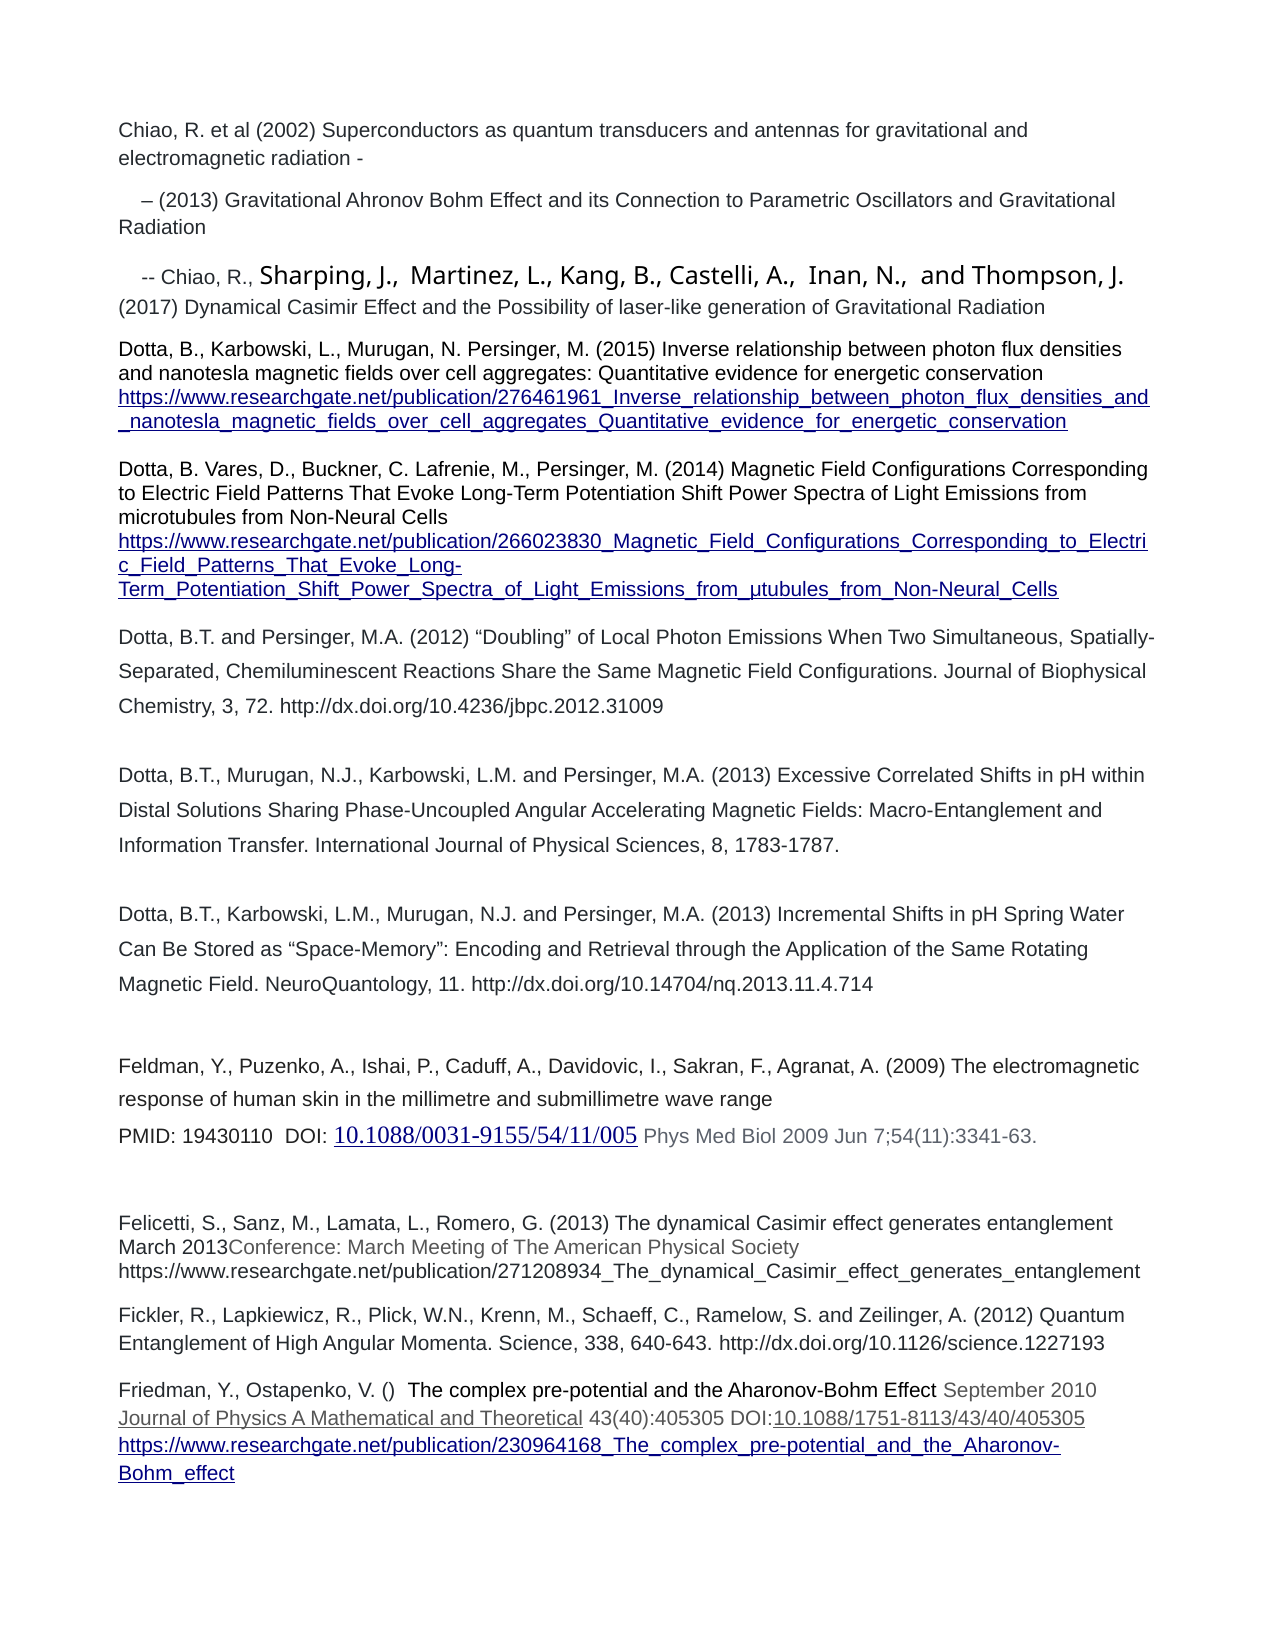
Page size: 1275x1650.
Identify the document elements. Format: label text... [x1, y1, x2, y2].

text Dotta, B., Karbowski, L., Murugan, N. Persinger, M. (2015) Inverse relationship between photon flux densities and nanotesla magnetic fields over cell aggregates: Quantitative evidence for energetic conservation https://www.researchgate.net/publication/276461961_Inverse_relationship_between_photon_flux_densities_and_nanotesla_magnetic_fields_over_cell_aggregates_Quantitative_evidence_for_energetic_conservation [118, 337, 1157, 433]
text Dotta, B.T. and Persinger, M.A. (2012) “Doubling” of Local Photon Emissions When Two Simultaneous, Spatially- Separated, Chemiluminescent Reactions Share the Same Magnetic Field Configurations. Journal of Biophysical Chemistry, 3, 72. http://dx.doi.org/10.4236/jbpc.2012.31009 [118, 624, 1157, 718]
text – (2013) Gravitational Ahronov Bohm Effect and its Connection to Parametric Oscillators and Gravitational Radiation [118, 188, 1157, 239]
text Fickler, R., Lapkiewicz, R., Plick, W.N., Krenn, M., Schaeff, C., Ramelow, S. and Zeilinger, A. (2012) Quantum Entanglement of High Angular Momenta. Science, 338, 640-643. http://dx.doi.org/10.1126/science.1227193 [118, 1303, 1157, 1354]
text Chiao, R. et al (2002) Superconductors as quantum transducers and antennas for gravitational and electromagnetic radiation - [118, 118, 1157, 169]
subtitle Feldman, Y., Puzenko, A., Ishai, P., Caduff, A., Davidovic, I., Sakran, F., Agranat, A. (2009) The electromagnetic response of human skin in the millimetre and submillimetre wave range [118, 1053, 1157, 1111]
subtitle Felicetti, S., Sanz, M., Lamata, L., Romero, G. (2013) The dynamical Casimir effect generates entanglement March 2013Conference: March Meeting of The American Physical Society https://www.researchgate.net/publication/271208934_The_dynamical_Casimir_effect_generates_entanglement [118, 1211, 1157, 1283]
text Friedman, Y., Ostapenko, V. () The complex pre-potential and the Aharonov-Bohm Effect September 2010 Journal of Physics A Mathematical and Theoretical 43(40):405305 DOI:10.1088/1751-8113/43/40/405305 https://www.researchgate.net/publication/230964168_The_complex_pre-potential_and_the_Aharonov-Bohm_effect [118, 1378, 1157, 1484]
text Dotta, B. Vares, D., Buckner, C. Lafrenie, M., Persinger, M. (2014) Magnetic Field Configurations Corresponding to Electric Field Patterns That Evoke Long-Term Potentiation Shift Power Spectra of Light Emissions from microtubules from Non-Neural Cells https://www.researchgate.net/publication/266023830_Magnetic_Field_Configurations_Corresponding_to_Electric_Field_Patterns_That_Evoke_Long-Term_Potentiation_Shift_Power_Spectra_of_Light_Emissions_from_μtubules_from_Non-Neural_Cells [118, 457, 1157, 601]
text Dotta, B.T., Karbowski, L.M., Murugan, N.J. and Persinger, M.A. (2013) Incremental Shifts in pH Spring Water Can Be Stored as “Space-Memory”: Encoding and Retrieval through the Application of the Same Rotating Magnetic Field. NeuroQuantology, 11. http://dx.doi.org/10.14704/nq.2013.11.4.714 [118, 902, 1157, 995]
list PMID: 19430110 DOI: 10.1088/0031-9155/54/11/005 Phys Med Biol 2009 Jun 7;54(11):3341-63. [118, 1121, 1157, 1149]
text Dotta, B.T., Murugan, N.J., Karbowski, L.M. and Persinger, M.A. (2013) Excessive Correlated Shifts in pH within Distal Solutions Sharing Phase-Uncoupled Angular Accelerating Magnetic Fields: Macro-Entanglement and Information Transfer. International Journal of Physical Sciences, 8, 1783-1787. [118, 763, 1157, 857]
text -- Chiao, R., Sharping, J., Martinez, L., Kang, B., Castelli, A., Inan, N., and Thompson, J. (2017) Dynamical Casimir Effect and the Possibility of laser-like generation of Gravitational Radiation [118, 257, 1157, 319]
